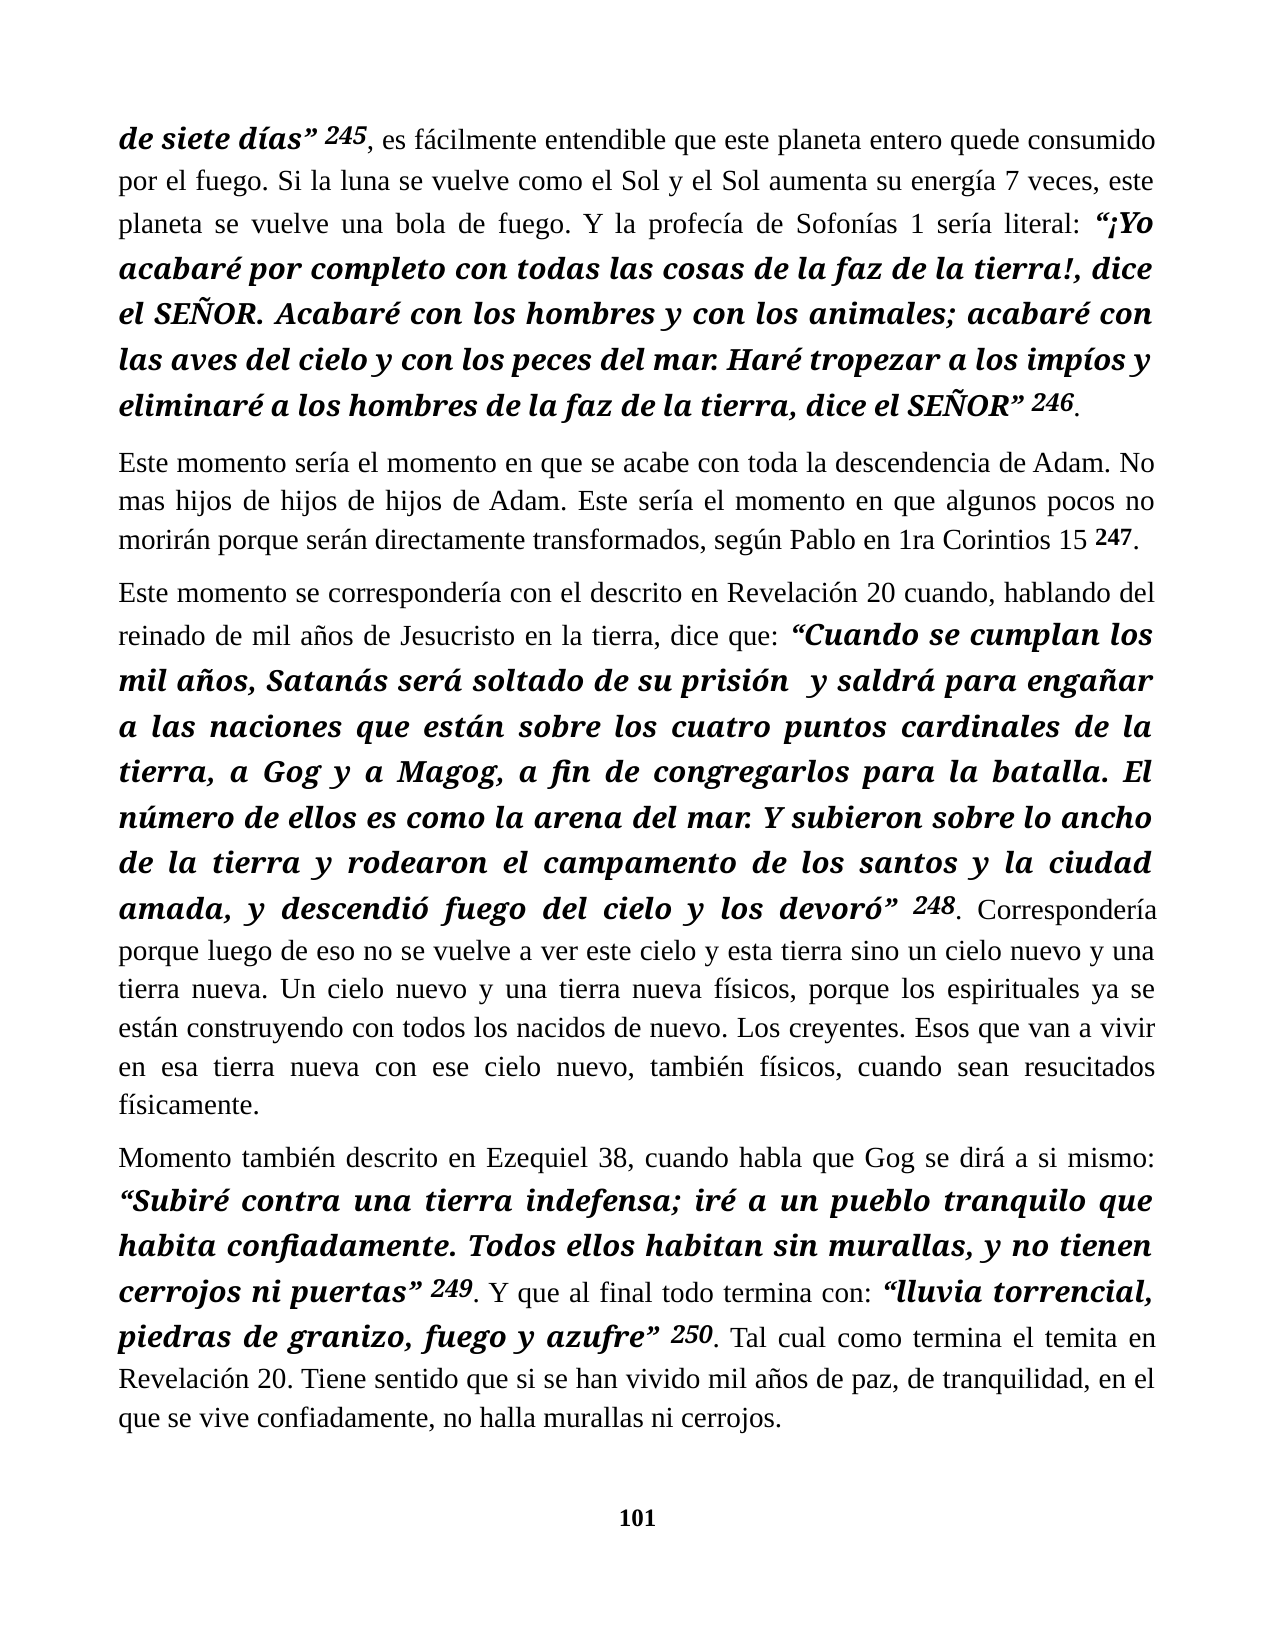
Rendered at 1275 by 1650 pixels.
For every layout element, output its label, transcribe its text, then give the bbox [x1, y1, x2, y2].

text Este momento se correspondería con el descrito en Revelación 20 cuando, hablando del reinado de mil años de Jesucristo en la tierra, dice que: “Cuando se cumplan los mil años, Satanás será soltado de su prisión y saldrá para engañar a las naciones que están sobre los cuatro puntos cardinales de la tierra, a Gog y a Magog, a fin de congregarlos para la batalla. El número de ellos es como la arena del mar. Y subieron sobre lo ancho de la tierra y rodearon el campamento de los santos y la ciudad amada, y descendió fuego del cielo y los devoró” . Correspondería porque luego de eso no se vuelve a ver este cielo y esta tierra sino un cielo nuevo y una tierra nueva. Un cielo nuevo y una tierra nueva físicos, porque los espirituales ya se están construyendo con todos los nacidos de nuevo. Los creyentes. Esos que van a vivir en esa tierra nueva con ese cielo nuevo, también físicos, cuando sean resucitados físicamente. [118, 575, 1157, 1121]
text Este momento sería el momento en que se acabe con toda la descendencia de Adam. No mas hijos de hijos de hijos de Adam. Este sería el momento en que algunos pocos no morirán porque serán directamente transformados, según Pablo en 1ra Corintios 15 . [118, 445, 1157, 556]
text Momento también descrito en Ezequiel 38, cuando habla que Gog se dirá a si mismo: “Subiré contra una tierra indefensa; iré a un pueblo tranquilo que habita confiadamente. Todos ellos habitan sin murallas, y no tienen cerrojos ni puertas” . Y que al final todo termina con: “lluvia torrencial, piedras de granizo, fuego y azufre” . Tal cual como termina el temita en Revelación 20. Tiene sentido que si se han vivido mil años de paz, de tranquilidad, en el que se vive confiadamente, no halla murallas ni cerrojos. [118, 1140, 1157, 1433]
text de siete días” , es fácilmente entendible que este planeta entero quede consumido por el fuego. Si la luna se vuelve como el Sol y el Sol aumenta su energía 7 veces, este planeta se vuelve una bola de fuego. Y la profecía de Sofonías 1 sería literal: “¡Yo acabaré por completo con todas las cosas de la faz de la tierra!, dice el SEÑOR. Acabaré con los hombres y con los animales; acabaré con las aves del cielo y con los peces del mar. Haré tropezar a los impíos y eliminaré a los hombres de la faz de la tierra, dice el SEÑOR” . [118, 118, 1157, 424]
